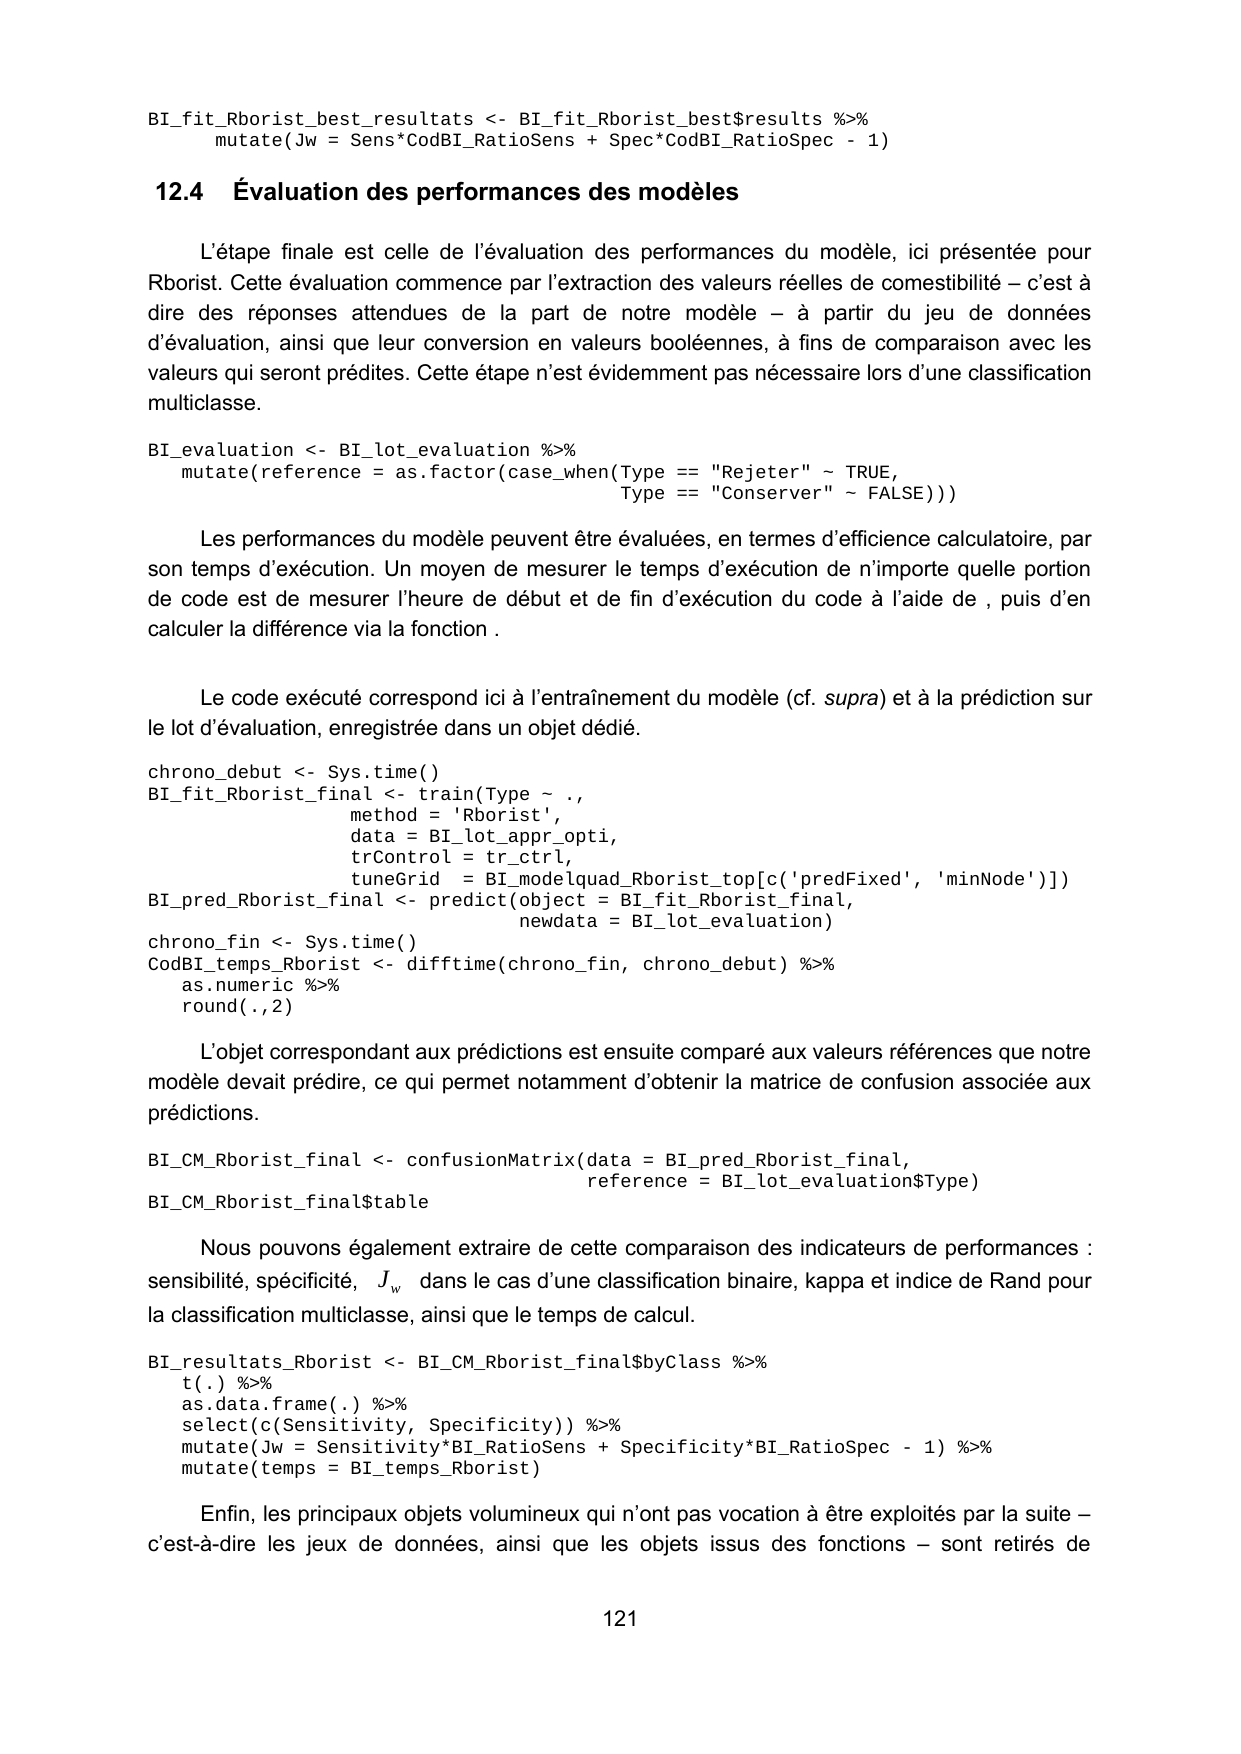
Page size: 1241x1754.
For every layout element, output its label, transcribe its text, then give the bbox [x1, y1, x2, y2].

text Nous pouvons également extraire de cette comparaison des indicateurs de performances : sensibilité, spécificité, dans le cas d’une classification binaire, kappa et indice de Rand pour la classification multiclasse, ainsi que le temps de calcul. [148, 1235, 1093, 1327]
text t(.) %>% [148, 1374, 1093, 1395]
text round(.,2) [148, 997, 1093, 1018]
text BI_CM_Rborist_final$table [148, 1193, 1093, 1214]
text Enfin, les principaux objets volumineux qui n’ont pas vocation à être exploités par la suite – c’est-à-dire les jeux de données, ainsi que les objets issus des fonctions – sont retirés de [148, 1501, 1093, 1556]
text as.numeric %>% [148, 976, 1093, 997]
text mutate(temps = BI_temps_Rborist) [148, 1459, 1093, 1480]
text as.data.frame(.) %>% [148, 1395, 1093, 1416]
text Les performances du modèle peuvent être évaluées, en termes d’efficience calculatoire, par son temps d’exécution. Un moyen de mesurer le temps d’exécution de n’importe quelle portion de code est de mesurer l’heure de début et de fin d’exécution du code à l’aide de , puis d’en calculer la différence via la fonction . [148, 526, 1093, 642]
text BI_fit_Rborist_best_resultats <- BI_fit_Rborist_best$results %>% [148, 110, 1093, 131]
text mutate(reference = as.factor(case_when(Type == "Rejeter" ~ TRUE, [148, 462, 1093, 484]
text chrono_fin <- Sys.time() [148, 933, 1093, 954]
text BI_evaluation <- BI_lot_evaluation %>% [148, 441, 1093, 462]
text CodBI_temps_Rborist <- difftime(chrono_fin, chrono_debut) %>% [148, 954, 1093, 976]
text L’étape finale est celle de l’évaluation des performances du modèle, ici présentée pour Rborist. Cette évaluation commence par l’extraction des valeurs réelles de comestibilité – c’est à dire des réponses attendues de la part de notre modèle – à partir du jeu de données d’évaluation, ainsi que leur conversion en valeurs booléennes, à fins de comparaison avec les valeurs qui seront prédites. Cette étape n’est évidemment pas nécessaire lors d’une classification multiclasse. [148, 239, 1093, 416]
text L’objet correspondant aux prédictions est ensuite comparé aux valeurs références que notre modèle devait prédire, ce qui permet notamment d’obtenir la matrice de confusion associée aux prédictions. [148, 1039, 1093, 1125]
text mutate(Jw = Sensitivity*BI_RatioSens + Specificity*BI_RatioSpec - 1) %>% [148, 1437, 1093, 1459]
text newdata = BI_lot_evaluation) [148, 912, 1093, 933]
text BI_pred_Rborist_final <- predict(object = BI_fit_Rborist_final, [148, 891, 1093, 912]
text Type == "Conserver" ~ FALSE))) [148, 484, 1093, 505]
text reference = BI_lot_evaluation$Type) [148, 1172, 1093, 1193]
text select(c(Sensitivity, Specificity)) %>% [148, 1416, 1093, 1437]
text mutate(Jw = Sens*CodBI_RatioSens + Spec*CodBI_RatioSpec - 1) [148, 131, 1093, 152]
text BI_fit_Rborist_final <- train(Type ~ ., [148, 784, 1093, 806]
text Le code exécuté correspond ici à l’entraînement du modèle (cf. supra) et à la prédiction sur le lot d’évaluation, enregistrée dans un objet dédié. [148, 685, 1093, 741]
text tuneGrid = BI_modelquad_Rborist_top[c('predFixed', 'minNode')]) [148, 869, 1093, 891]
text BI_CM_Rborist_final <- confusionMatrix(data = BI_pred_Rborist_final, [148, 1150, 1093, 1172]
subtitle Évaluation des performances des modèles [148, 177, 1093, 206]
text BI_resultats_Rborist <- BI_CM_Rborist_final$byClass %>% [148, 1352, 1093, 1374]
text data = BI_lot_appr_opti, [148, 827, 1093, 848]
text trControl = tr_ctrl, [148, 848, 1093, 869]
text method = 'Rborist', [148, 806, 1093, 827]
text chrono_debut <- Sys.time() [148, 763, 1093, 784]
